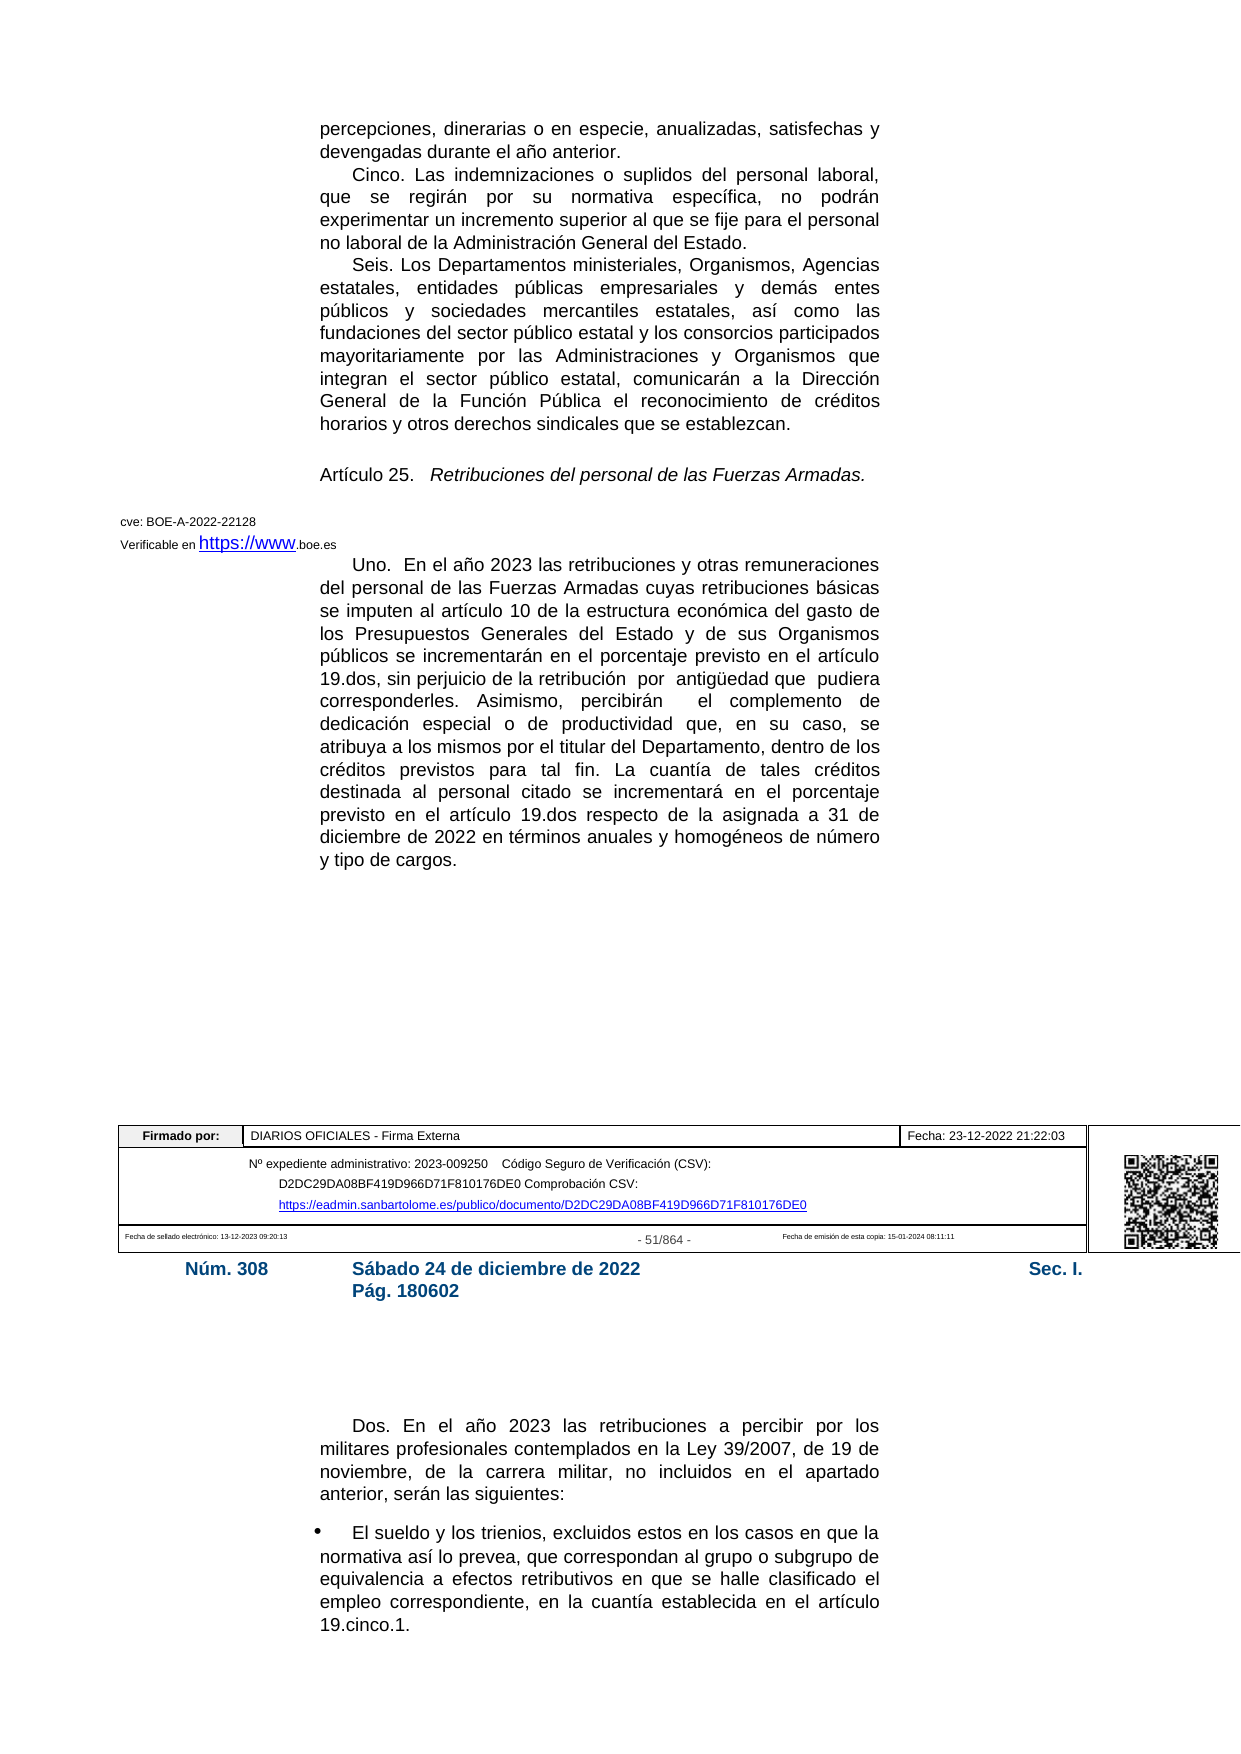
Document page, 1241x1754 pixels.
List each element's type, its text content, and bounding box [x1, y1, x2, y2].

text percepciones, dinerarias o en especie, anualizadas, satisfechas y devengadas durante el año anterior. [319, 118, 880, 162]
text Seis. Los Departamentos ministeriales, Organismos, Agencias estatales, entidades públicas empresariales y demás entes públicos y sociedades mercantiles estatales, así como las fundaciones del sector público estatal y los consorcios participados mayoritariamente por las Administraciones y Organismos que integran el sector público estatal, comunicarán a la Dirección General de la Función Pública el reconocimiento de créditos horarios y otros derechos sindicales que se establezcan. [319, 254, 880, 434]
text Dos. En el año 2023 las retribuciones a percibir por los militares profesionales contemplados en la Ley 39/2007, de 19 de noviembre, de la carrera militar, no incluidos en el apartado anterior, serán las siguientes: [319, 1415, 879, 1505]
text Artículo 25. Retribuciones del personal de las Fuerzas Armadas. [319, 463, 1122, 485]
text Núm. 308 Sábado 24 de diciembre de 2022 Sec. I. Pág. 180602 [185, 1258, 1122, 1301]
table_cell Nº expediente administrativo: 2023-009250 Código Seguro de Verificación (CSV): D2DC29DA08BF419D966D71F810176DE0 Comprobación CSV: https://eadmin.sanbartolome.es/publico/documento/D2DC29DA08BF419D966D71F810176DE0 [119, 1148, 1086, 1224]
text Uno. En el año 2023 las retribuciones y otras remuneraciones del personal de las Fuerzas Armadas cuyas retribuciones básicas se imputen al artículo 10 de la estructura económica del gasto de los Presupuestos Generales del Estado y de sus Organismos públicos se incrementarán en el porcentaje previsto en el artículo 19.dos, sin perjuicio de la retribución por antigüedad que pudiera corresponderles. Asimismo, percibirán el complemento de dedicación especial o de productividad que, en su caso, se atribuya a los mismos por el titular del Departamento, dentro de los créditos previstos para tal fin. La cuantía de tales créditos destinada al personal citado se incrementará en el porcentaje previsto en el artículo 19.dos respecto de la asignada a 31 de diciembre de 2022 en términos anuales y homogéneos de número y tipo de cargos. [319, 554, 880, 871]
table_header [1089, 1126, 1240, 1252]
list El sueldo y los trienios, excluidos estos en los casos en que la normativa así lo prevea, que correspondan al grupo o subgrupo de equivalencia a efectos retributivos en que se halle clasificado el empleo correspondiente, en la cuantía establecida en el artículo 19.cinco.1. [281, 1522, 879, 1635]
text Cinco. Las indemnizaciones o suplidos del personal laboral, que se regirán por su normativa específica, no podrán experimentar un incremento superior al que se fije para el personal no laboral de la Administración General del Estado. [319, 163, 879, 253]
table_cell Fecha de sellado electrónico: 13-12-2023 09:20:13 - 51/864 - Fecha de emisión de esta copia: 15-01-2024 08:11:11 [119, 1226, 1086, 1252]
text Verificable en https://www.boe.es [120, 532, 880, 553]
table_header Fecha: 23-12-2022 21:22:03 [901, 1126, 1086, 1146]
table_header Firmado por: [119, 1126, 242, 1144]
table_header DIARIOS OFICIALES - Firma Externa [244, 1126, 899, 1146]
text cve: BOE-A-2022-22128 [120, 515, 880, 529]
